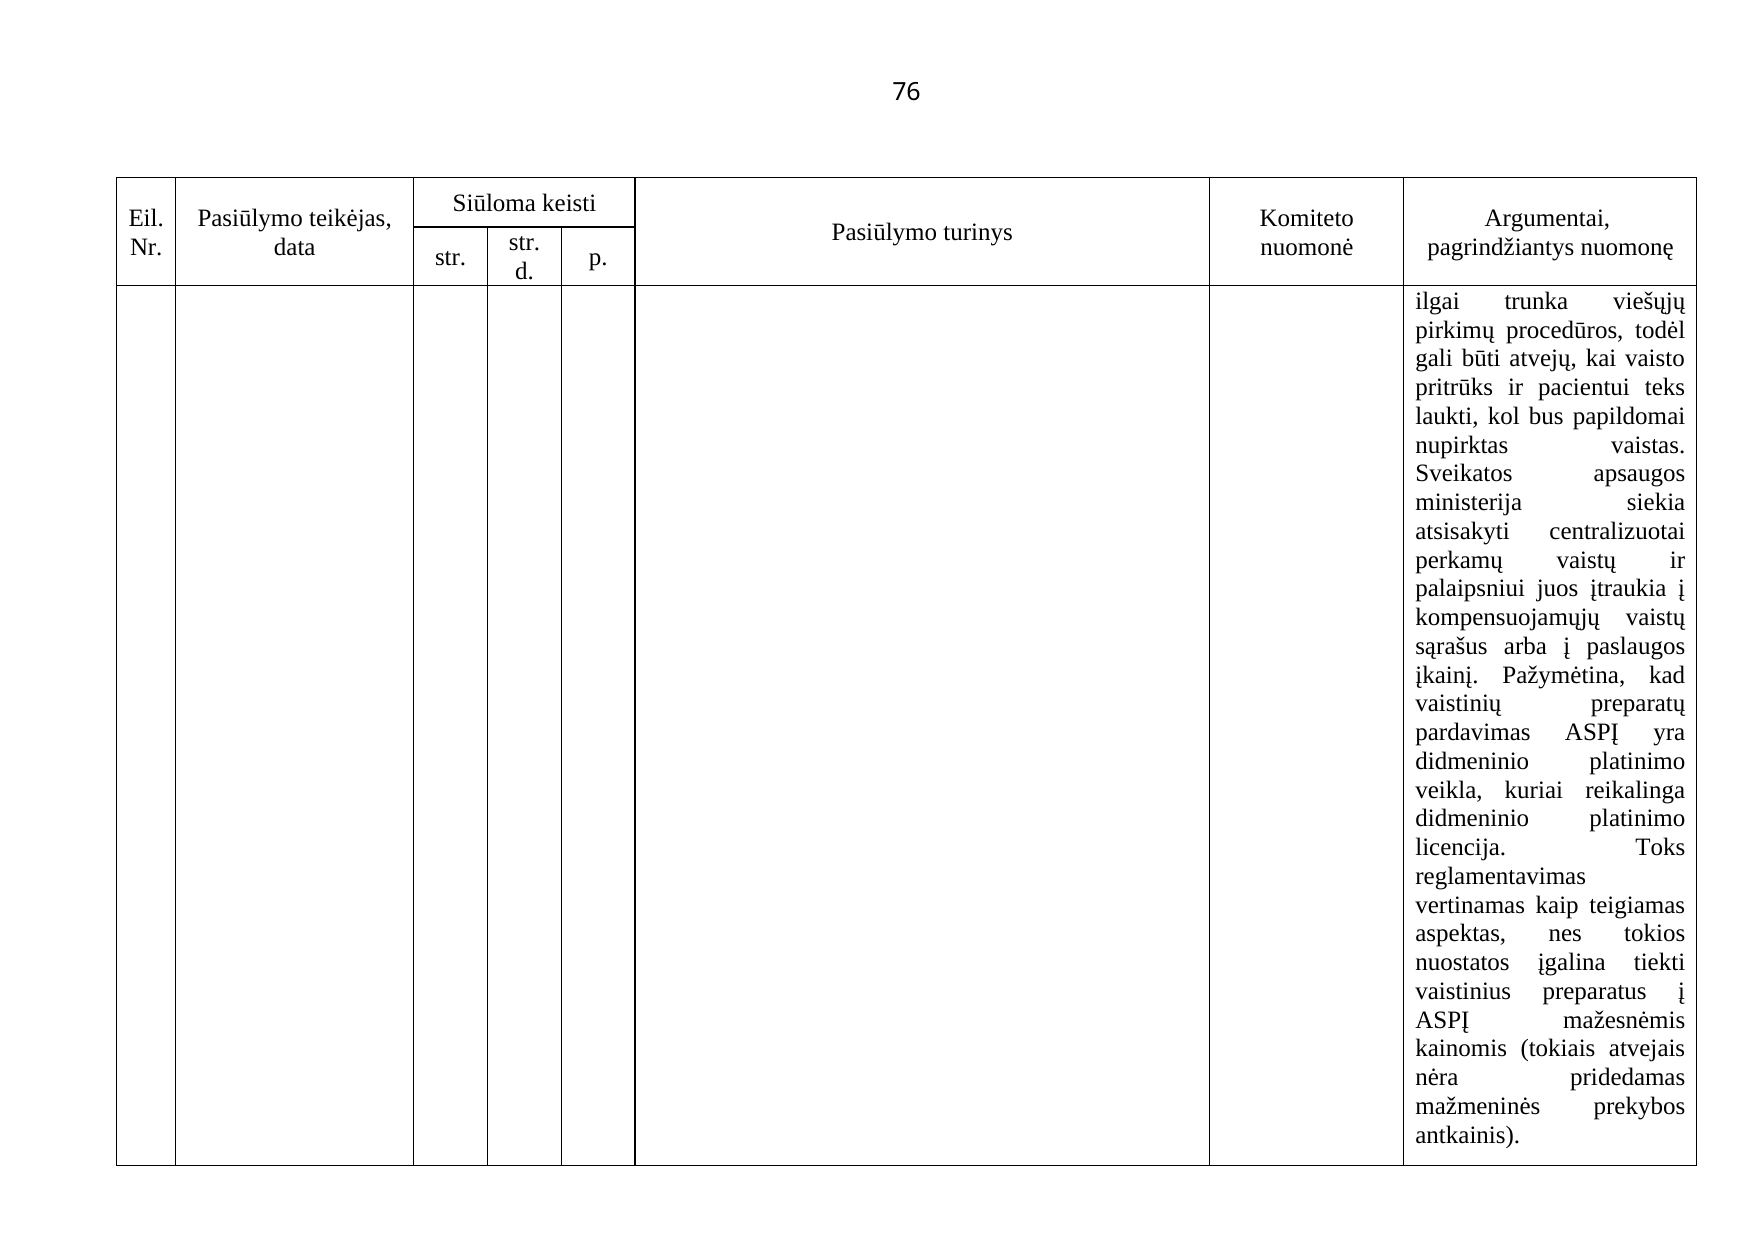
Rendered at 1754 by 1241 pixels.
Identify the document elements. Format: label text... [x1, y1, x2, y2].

table_cell [1210, 286, 1403, 1165]
table_header Argumentai, pagrindžiantys nuomonę [1404, 178, 1696, 285]
table_cell [117, 286, 175, 1165]
table_header Eil. Nr. [117, 178, 175, 285]
table_header Pasiūlymo turinys [636, 178, 1209, 285]
table_cell [562, 286, 634, 1165]
table_cell [176, 286, 413, 1165]
table_cell [488, 286, 561, 1165]
table_header Komiteto nuomonė [1210, 178, 1403, 285]
table_cell str. d. [488, 228, 561, 285]
table_cell p. [562, 228, 634, 285]
table_cell ilgai trunka viešųjų pirkimų procedūros, todėl gali būti atvejų, kai vaisto pritrūks ir pacientui teks laukti, kol bus papildomai nupirktas vaistas. Sveikatos apsaugos ministerija siekia atsisakyti centralizuotai perkamų vaistų ir palaipsniui juos įtraukia į kompensuojamųjų vaistų sąrašus arba į paslaugos įkainį. Pažymėtina, kad vaistinių preparatų pardavimas ASPĮ yra didmeninio platinimo veikla, kuriai reikalinga didmeninio platinimo licencija. Toks reglamentavimas vertinamas kaip teigiamas aspektas, nes tokios nuostatos įgalina tiekti vaistinius preparatus į ASPĮ mažesnėmis kainomis (tokiais atvejais nėra pridedamas mažmeninės prekybos antkainis). [1404, 286, 1696, 1165]
table_cell [414, 286, 487, 1165]
table_header Pasiūlymo teikėjas, data [176, 178, 413, 285]
table_cell str. [414, 228, 487, 285]
table_cell [636, 286, 1209, 1165]
table_header Siūloma keisti [414, 178, 634, 226]
